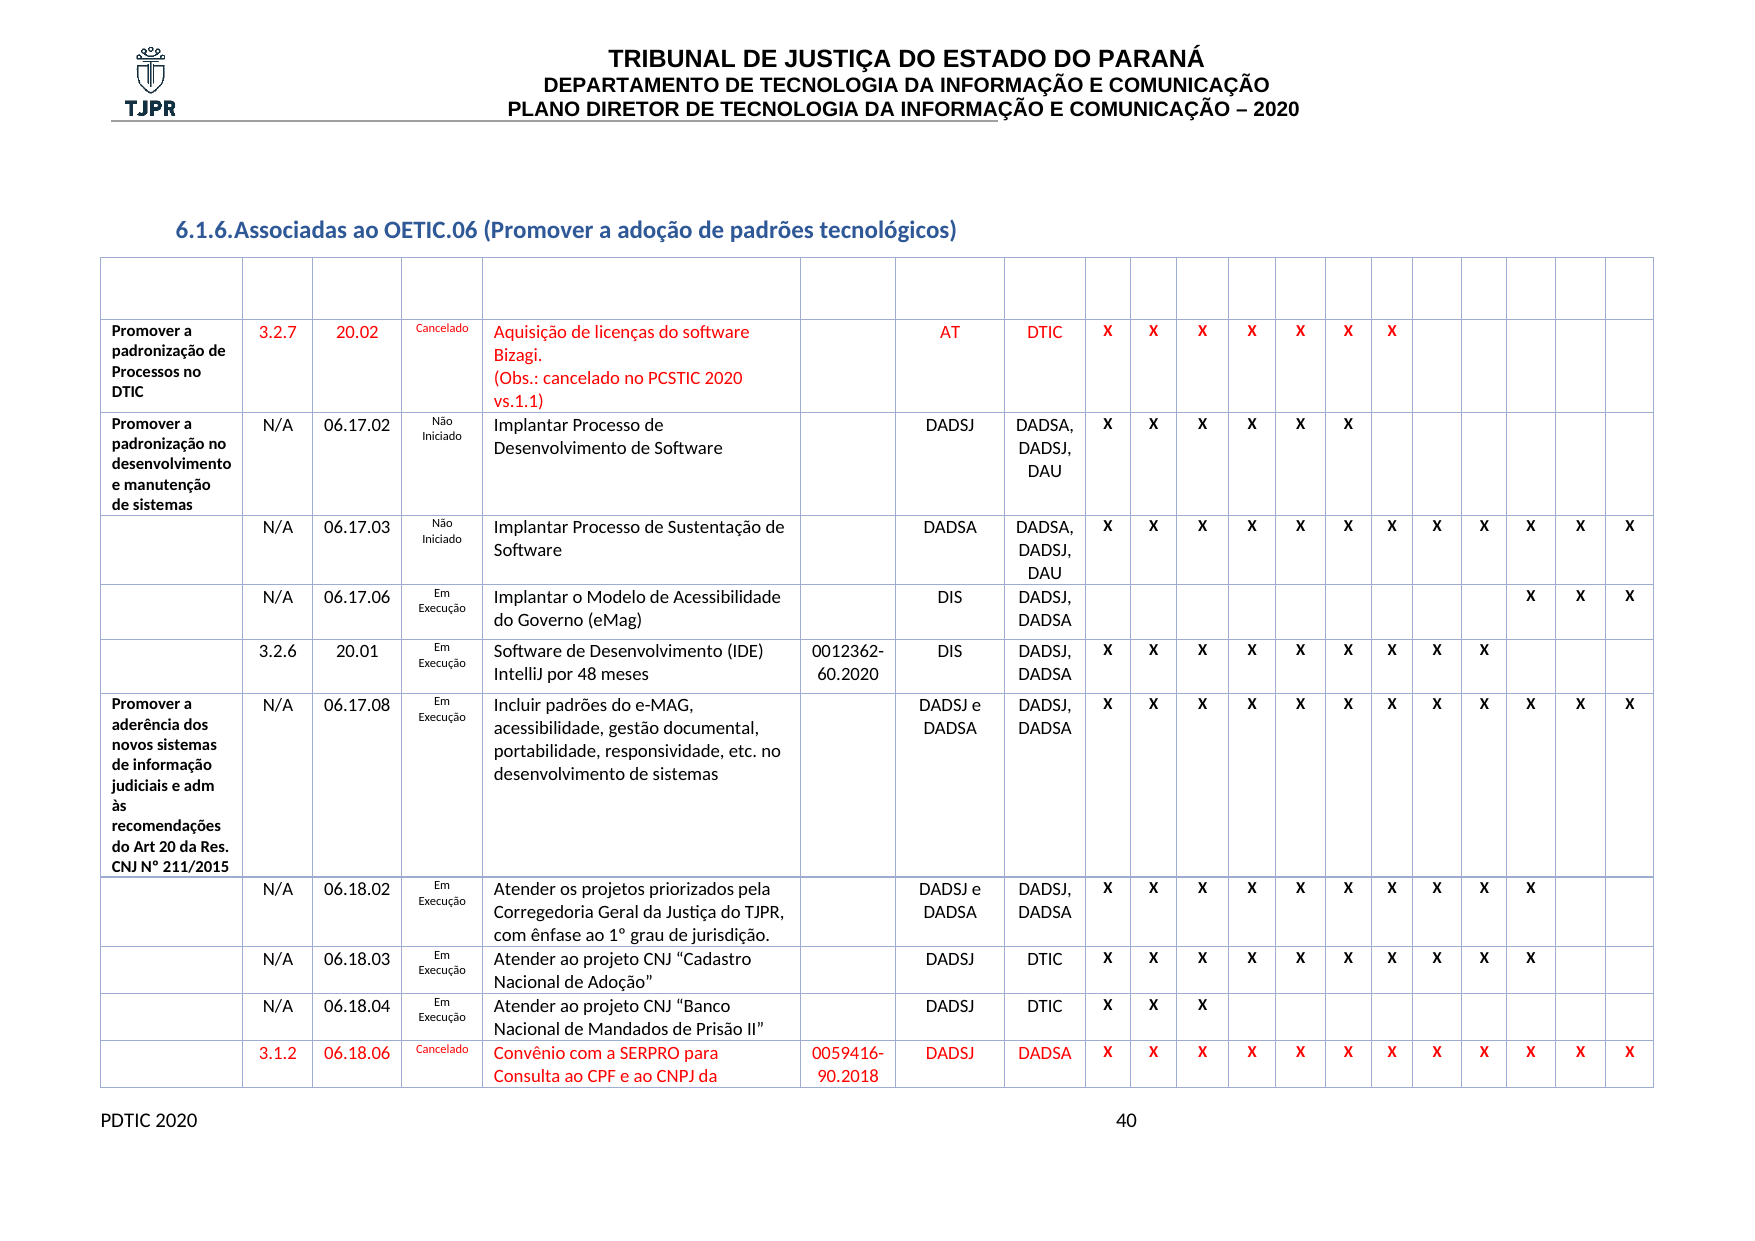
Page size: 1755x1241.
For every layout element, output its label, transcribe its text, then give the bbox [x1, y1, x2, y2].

table_cell [1413, 994, 1461, 1040]
table_cell X [1276, 694, 1325, 876]
table_cell X [1177, 1041, 1228, 1087]
table_cell [1556, 994, 1605, 1040]
table_cell X [1326, 1041, 1371, 1087]
table_cell X [1086, 694, 1130, 876]
table_cell X [1413, 1041, 1461, 1087]
table_cell DIS [896, 585, 1004, 638]
table_cell X [1326, 947, 1371, 993]
table_cell X [1556, 585, 1605, 638]
table_cell [1507, 320, 1555, 412]
table_cell [1606, 994, 1653, 1040]
table_cell [101, 640, 242, 693]
table_cell X [1413, 878, 1461, 946]
table_cell [801, 413, 895, 514]
table_cell 20.02 [313, 320, 401, 412]
table_cell X [1229, 413, 1275, 514]
table_header Abr [1229, 258, 1275, 319]
table_cell X [1177, 994, 1228, 1040]
table_cell [1507, 994, 1555, 1040]
table_cell X [1276, 1041, 1325, 1087]
table_cell [1507, 640, 1555, 693]
table_cell 3.2.7 [243, 320, 312, 412]
table_cell Incluir padrões do e-MAG, acessibilidade, gestão documental, portabilidade, responsividade, etc. no desenvolvimento de sistemas [483, 694, 800, 876]
table_cell X [1229, 516, 1275, 584]
table_cell [1462, 320, 1506, 412]
table_cell N/A [243, 585, 312, 638]
table_cell Não Iniciado [402, 516, 482, 584]
table_cell X [1507, 694, 1555, 876]
table_cell X [1276, 640, 1325, 693]
table_cell X [1606, 694, 1653, 876]
table_cell DADSA [896, 516, 1004, 584]
table_cell DADSJ [896, 413, 1004, 514]
table_cell X [1507, 585, 1555, 638]
table_cell X [1372, 947, 1412, 993]
table_cell Implantar o Modelo de Acessibilidade do Governo (eMag) [483, 585, 800, 638]
table_cell X [1556, 694, 1605, 876]
table_header Descrição da Ação / Projeto [483, 258, 800, 319]
table_header Set [1462, 258, 1506, 319]
table_cell [101, 585, 242, 638]
table_cell X [1413, 694, 1461, 876]
table_cell X [1606, 585, 1653, 638]
table_cell 06.17.08 [313, 694, 401, 876]
table_cell [1606, 640, 1653, 693]
table_cell [1276, 585, 1325, 638]
table_cell [101, 947, 242, 993]
table_cell Em Execução [402, 994, 482, 1040]
table_cell [801, 516, 895, 584]
table_cell X [1086, 413, 1130, 514]
table_cell [1372, 994, 1412, 1040]
table_cell X [1177, 694, 1228, 876]
table_cell N/A [243, 694, 312, 876]
table_cell Em Execução [402, 585, 482, 638]
table_cell [101, 994, 242, 1040]
table_cell Em Execução [402, 640, 482, 693]
table_cell [1606, 878, 1653, 946]
table_cell [1556, 640, 1605, 693]
table_cell [1556, 320, 1605, 412]
table_cell DTIC [1005, 320, 1085, 412]
table_cell [801, 320, 895, 412]
table_cell X [1413, 640, 1461, 693]
table_cell X [1326, 413, 1371, 514]
table_cell DADSJ [896, 994, 1004, 1040]
table_cell X [1556, 516, 1605, 584]
table_cell X [1177, 640, 1228, 693]
table_cell DADSA [1005, 1041, 1085, 1087]
table_cell Em Execução [402, 878, 482, 946]
table_cell 3.1.2 [243, 1041, 312, 1087]
table_cell Implantar Processo de Desenvolvimento de Software [483, 413, 800, 514]
table_cell X [1131, 413, 1176, 514]
table_cell X [1086, 320, 1130, 412]
table_cell X [1372, 1041, 1412, 1087]
table_cell X [1086, 994, 1130, 1040]
table_cell Cancelado [402, 1041, 482, 1087]
table_cell [1462, 994, 1506, 1040]
table_cell Em Execução [402, 947, 482, 993]
table_cell [801, 585, 895, 638]
table_cell [1326, 994, 1371, 1040]
table_cell X [1372, 878, 1412, 946]
table_cell X [1372, 640, 1412, 693]
table_cell Promover a padronização de Processos no DTIC [101, 320, 242, 412]
table_header Apoio [1005, 258, 1085, 319]
table_cell N/A [243, 516, 312, 584]
table_cell X [1131, 1041, 1176, 1087]
table_cell [801, 994, 895, 1040]
table_cell X [1229, 640, 1275, 693]
table_cell X [1372, 516, 1412, 584]
table_cell Promover a aderência dos novos sistemas de informação judiciais e adm às recomendações do Art 20 da Res. CNJ Nº 211/2015 [101, 694, 242, 876]
table_cell [1556, 413, 1605, 514]
table_cell X [1086, 516, 1130, 584]
table_header Jan [1086, 258, 1130, 319]
table_cell X [1507, 516, 1555, 584]
table_cell DADSA, DADSJ, DAU [1005, 516, 1085, 584]
table_cell X [1276, 320, 1325, 412]
table_cell [1372, 585, 1412, 638]
table_cell 06.18.04 [313, 994, 401, 1040]
table_cell DADSA, DADSJ, DAU [1005, 413, 1085, 514]
table_header Ação [313, 258, 401, 319]
table_cell X [1372, 320, 1412, 412]
table_cell X [1326, 320, 1371, 412]
table_cell N/A [243, 994, 312, 1040]
table_header Nov [1556, 258, 1605, 319]
table_cell X [1326, 694, 1371, 876]
table_cell [1086, 585, 1130, 638]
table_cell [1276, 994, 1325, 1040]
table_cell DADSJ [896, 947, 1004, 993]
table_header Iniciativa Estratégica [101, 258, 242, 319]
table_cell X [1507, 878, 1555, 946]
table_cell X [1229, 320, 1275, 412]
table_header Mar [1177, 258, 1228, 319]
table_cell Em Execução [402, 694, 482, 876]
table_cell X [1606, 516, 1653, 584]
table_cell Aquisição de licenças do software Bizagi. (Obs.: cancelado no PCSTIC 2020 vs.1.1) [483, 320, 800, 412]
table_header Gestor Responsável [896, 258, 1004, 319]
table_cell X [1276, 947, 1325, 993]
table_cell X [1507, 947, 1555, 993]
table_cell X [1177, 878, 1228, 946]
table_cell 06.18.03 [313, 947, 401, 993]
table_cell [101, 878, 242, 946]
table_cell [1606, 947, 1653, 993]
table_cell [801, 694, 895, 876]
table_cell DADSJ, DADSA [1005, 585, 1085, 638]
table_cell X [1326, 516, 1371, 584]
table_cell X [1131, 878, 1176, 946]
table_cell X [1413, 516, 1461, 584]
table_cell 20.01 [313, 640, 401, 693]
table_cell DADSJ [896, 1041, 1004, 1087]
table_cell [1462, 585, 1506, 638]
table_cell X [1462, 694, 1506, 876]
table_cell X [1462, 947, 1506, 993]
table_cell DADSJ e DADSA [896, 878, 1004, 946]
table_cell X [1229, 878, 1275, 946]
table_cell X [1131, 516, 1176, 584]
table_cell X [1131, 947, 1176, 993]
table_cell N/A [243, 878, 312, 946]
table_cell Atender ao projeto CNJ “Banco Nacional de Mandados de Prisão II” [483, 994, 800, 1040]
table_cell X [1086, 878, 1130, 946]
table_header Mai [1276, 258, 1325, 319]
table_cell X [1276, 413, 1325, 514]
table_cell [101, 516, 242, 584]
table_cell X [1177, 413, 1228, 514]
table_cell 06.18.02 [313, 878, 401, 946]
table_cell 06.17.03 [313, 516, 401, 584]
table_cell X [1086, 947, 1130, 993]
table_cell X [1462, 1041, 1506, 1087]
table_cell N/A [243, 413, 312, 514]
table_cell [1229, 585, 1275, 638]
table_cell X [1462, 516, 1506, 584]
table_cell X [1462, 640, 1506, 693]
table_cell X [1177, 320, 1228, 412]
table_cell DTIC [1005, 994, 1085, 1040]
table_cell [1326, 585, 1371, 638]
table_cell X [1229, 947, 1275, 993]
table_cell [1413, 320, 1461, 412]
table_cell X [1462, 878, 1506, 946]
table_header Jun [1326, 258, 1371, 319]
table_cell [1413, 585, 1461, 638]
table_header Status [402, 258, 482, 319]
table_cell X [1326, 640, 1371, 693]
table_cell X [1507, 1041, 1555, 1087]
table_cell [1413, 413, 1461, 514]
table_cell X [1086, 640, 1130, 693]
table_cell Software de Desenvolvimento (IDE) IntelliJ por 48 meses [483, 640, 800, 693]
table_cell X [1086, 1041, 1130, 1087]
table_cell X [1131, 994, 1176, 1040]
table_cell X [1606, 1041, 1653, 1087]
table_cell 0012362-60.2020 [801, 640, 895, 693]
table_header PCSTIC 2020 vs 1.4 [243, 258, 312, 319]
table_cell Atender ao projeto CNJ “Cadastro Nacional de Adoção” [483, 947, 800, 993]
table_cell Atender os projetos priorizados pela Corregedoria Geral da Justiça do TJPR, com ênfase ao 1º grau de jurisdição. [483, 878, 800, 946]
table_cell X [1413, 947, 1461, 993]
table_header Jul [1372, 258, 1412, 319]
table_cell [1606, 320, 1653, 412]
table_cell X [1229, 694, 1275, 876]
table_cell [1507, 413, 1555, 514]
table_cell 06.17.02 [313, 413, 401, 514]
table_cell X [1131, 694, 1176, 876]
table_cell X [1131, 320, 1176, 412]
table_header Fev [1131, 258, 1176, 319]
table_cell X [1556, 1041, 1605, 1087]
table_cell [101, 1041, 242, 1087]
table_cell 3.2.6 [243, 640, 312, 693]
table_cell DADSJ, DADSA [1005, 640, 1085, 693]
table_cell [1372, 413, 1412, 514]
table_cell DIS [896, 640, 1004, 693]
subtitle Associadas ao OETIC.06 (Promover a adoção de padrões tecnológicos) [175, 214, 1654, 245]
table_cell [1131, 585, 1176, 638]
table_header SEI [801, 258, 895, 319]
table_cell N/A [243, 947, 312, 993]
table_header Dez [1606, 258, 1653, 319]
table_cell X [1276, 516, 1325, 584]
table_cell X [1131, 640, 1176, 693]
table_cell Cancelado [402, 320, 482, 412]
table_cell DADSJ, DADSA [1005, 878, 1085, 946]
table_cell Convênio com a SERPRO para Consulta ao CPF e ao CNPJ da [483, 1041, 800, 1087]
table_cell DADSJ e DADSA [896, 694, 1004, 876]
table_cell X [1372, 694, 1412, 876]
table_cell [1462, 413, 1506, 514]
table_cell DTIC [1005, 947, 1085, 993]
table_cell 0059416-90.2018 [801, 1041, 895, 1087]
table_header Ago [1413, 258, 1461, 319]
table_cell Não Iniciado [402, 413, 482, 514]
table_cell DADSJ, DADSA [1005, 694, 1085, 876]
table_cell Implantar Processo de Sustentação de Software [483, 516, 800, 584]
table_cell Promover a padronização no desenvolvimento e manutenção de sistemas [101, 413, 242, 514]
table_header Out [1507, 258, 1555, 319]
table_cell X [1229, 1041, 1275, 1087]
table_cell AT [896, 320, 1004, 412]
table_cell [801, 947, 895, 993]
table_cell X [1326, 878, 1371, 946]
table_cell X [1177, 516, 1228, 584]
table_cell [1556, 878, 1605, 946]
table_cell 06.17.06 [313, 585, 401, 638]
table_cell [1556, 947, 1605, 993]
table_cell [1606, 413, 1653, 514]
table_cell 06.18.06 [313, 1041, 401, 1087]
table_cell [1177, 585, 1228, 638]
table_cell X [1276, 878, 1325, 946]
table_cell [1229, 994, 1275, 1040]
table_cell [801, 878, 895, 946]
table_cell X [1177, 947, 1228, 993]
